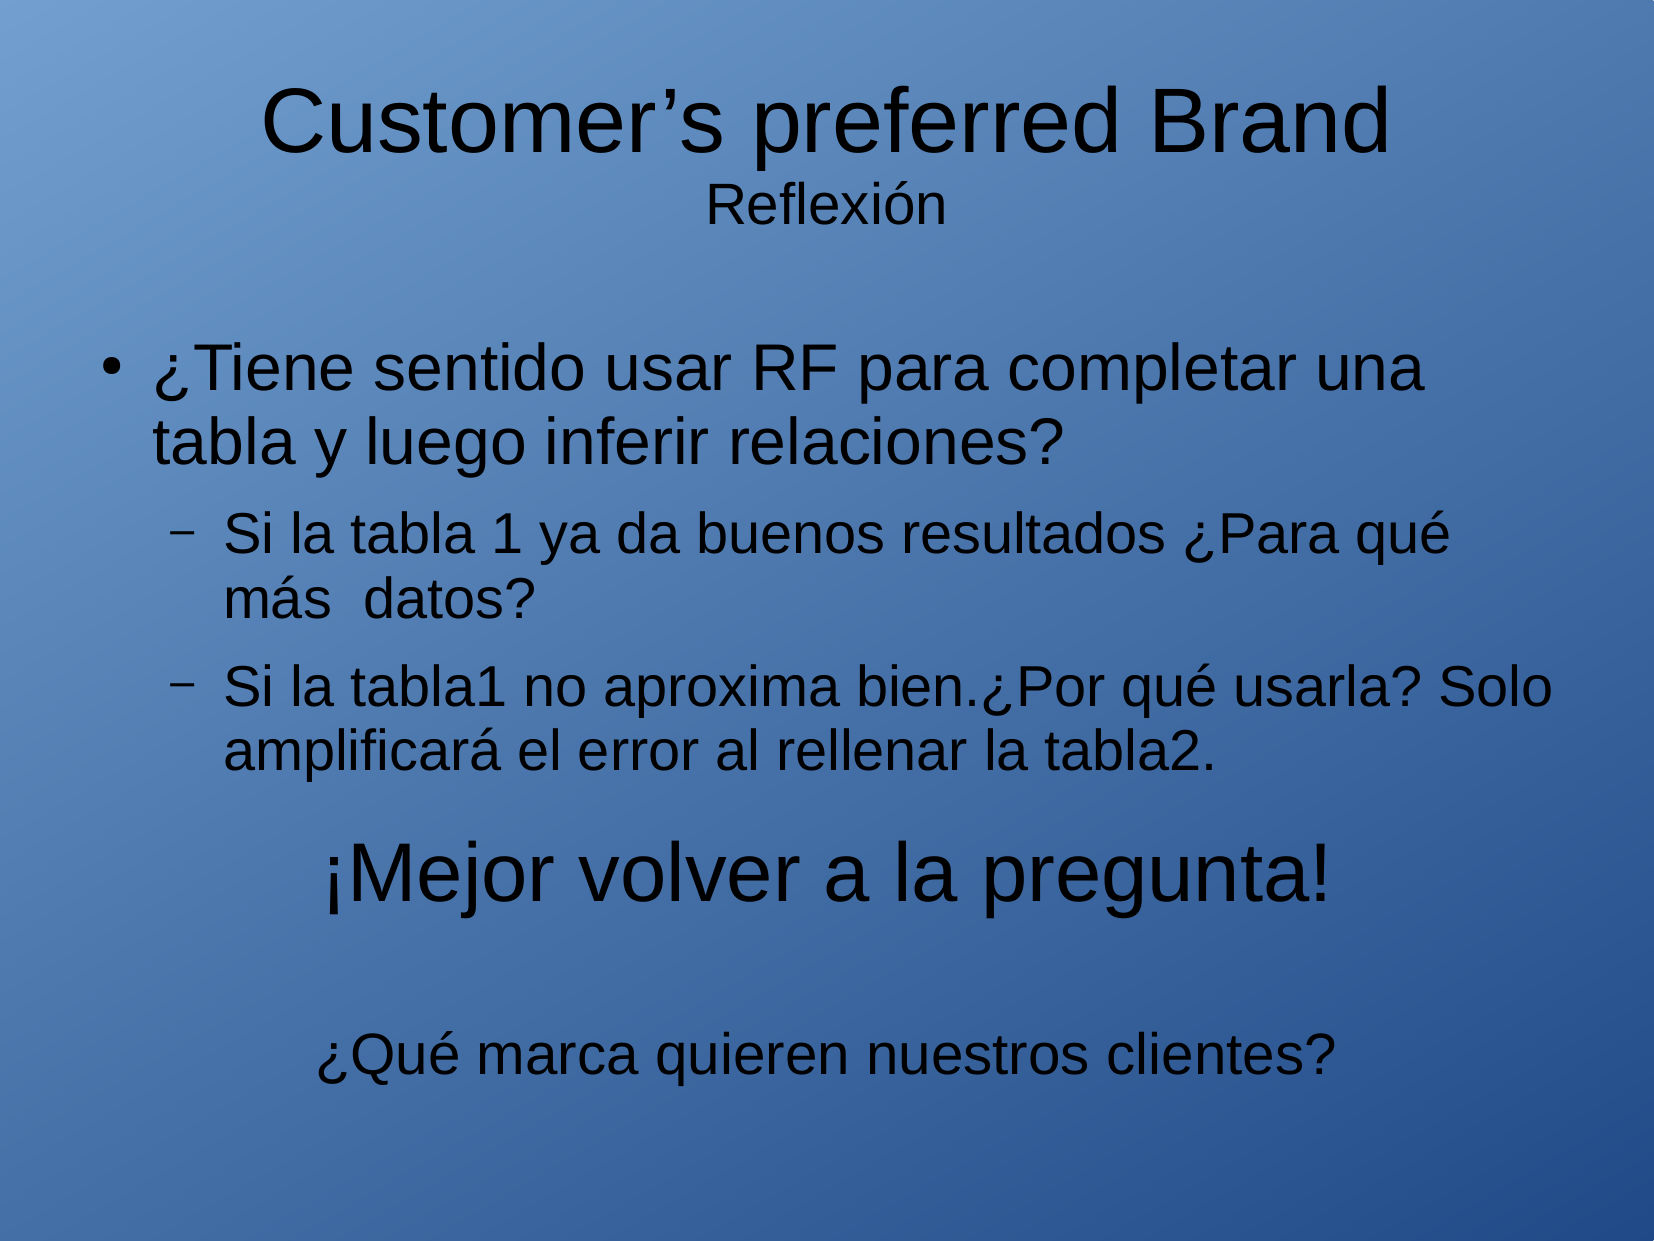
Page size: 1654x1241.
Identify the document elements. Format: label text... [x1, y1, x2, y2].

list ¿Tiene sentido usar RF para completar una tabla y luego inferir relaciones? Si la tabla 1 ya da buenos resultados ¿Para qué más datos? Si la tabla1 no aproxima bien.¿Por qué usarla? Solo amplificará el error al rellenar la tabla2. [82, 330, 1571, 783]
title ¡Mejor volver a la pregunta! ¿Qué marca quieren nuestros clientes? [82, 825, 1571, 1087]
title Customer’s preferred Brand Reflexión [82, 49, 1571, 257]
